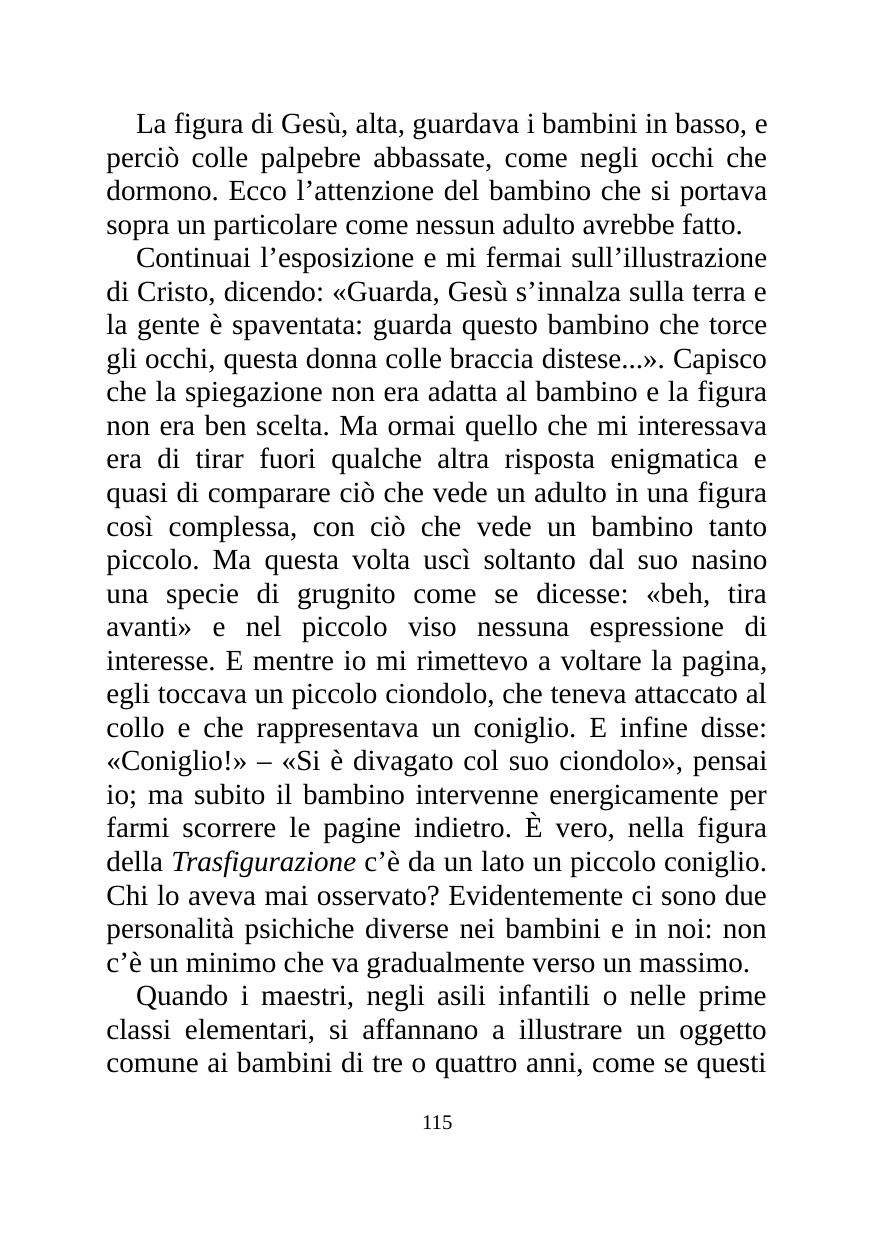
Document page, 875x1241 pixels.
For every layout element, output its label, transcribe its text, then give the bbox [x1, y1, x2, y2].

text Continuai l’esposizione e mi fermai sull’illustrazione di Cristo, dicendo: «Guarda, Gesù s’innalza sulla terra e la gente è spaventata: guarda questo bambino che torce gli occhi, questa donna colle braccia distese...». Capisco che la spiegazione non era adatta al bambino e la figura non era ben scelta. Ma ormai quello che mi interessava era di tirar fuori qualche altra risposta enigmatica e quasi di comparare ciò che vede un adulto in una figura così complessa, con ciò che vede un bambino tanto piccolo. Ma questa volta uscì soltanto dal suo nasino una specie di grugnito come se dicesse: «beh, tira avanti» e nel piccolo viso nessuna espressione di interesse. E mentre io mi rimettevo a voltare la pagina, egli toccava un piccolo ciondolo, che teneva attaccato al collo e che rappresentava un coniglio. E infine disse: «Coniglio!» – «Si è divagato col suo ciondolo», pensai io; ma subito il bambino intervenne energicamente per farmi scorrere le pagine indietro. È vero, nella figura della Trasfigurazione c’è da un lato un piccolo coniglio. Chi lo aveva mai osservato? Evidentemente ci sono due personalità psichiche diverse nei bambini e in noi: non c’è un minimo che va gradualmente verso un massimo. [106, 240, 768, 978]
text Quando i maestri, negli asili infantili o nelle prime classi elementari, si affannano a illustrare un oggetto comune ai bambini di tre o quattro anni, come se questi [106, 978, 768, 1079]
text La figura di Gesù, alta, guardava i bambini in basso, e perciò colle palpebre abbassate, come negli occhi che dormono. Ecco l’attenzione del bambino che si portava sopra un particolare come nessun adulto avrebbe fatto. [106, 106, 768, 240]
